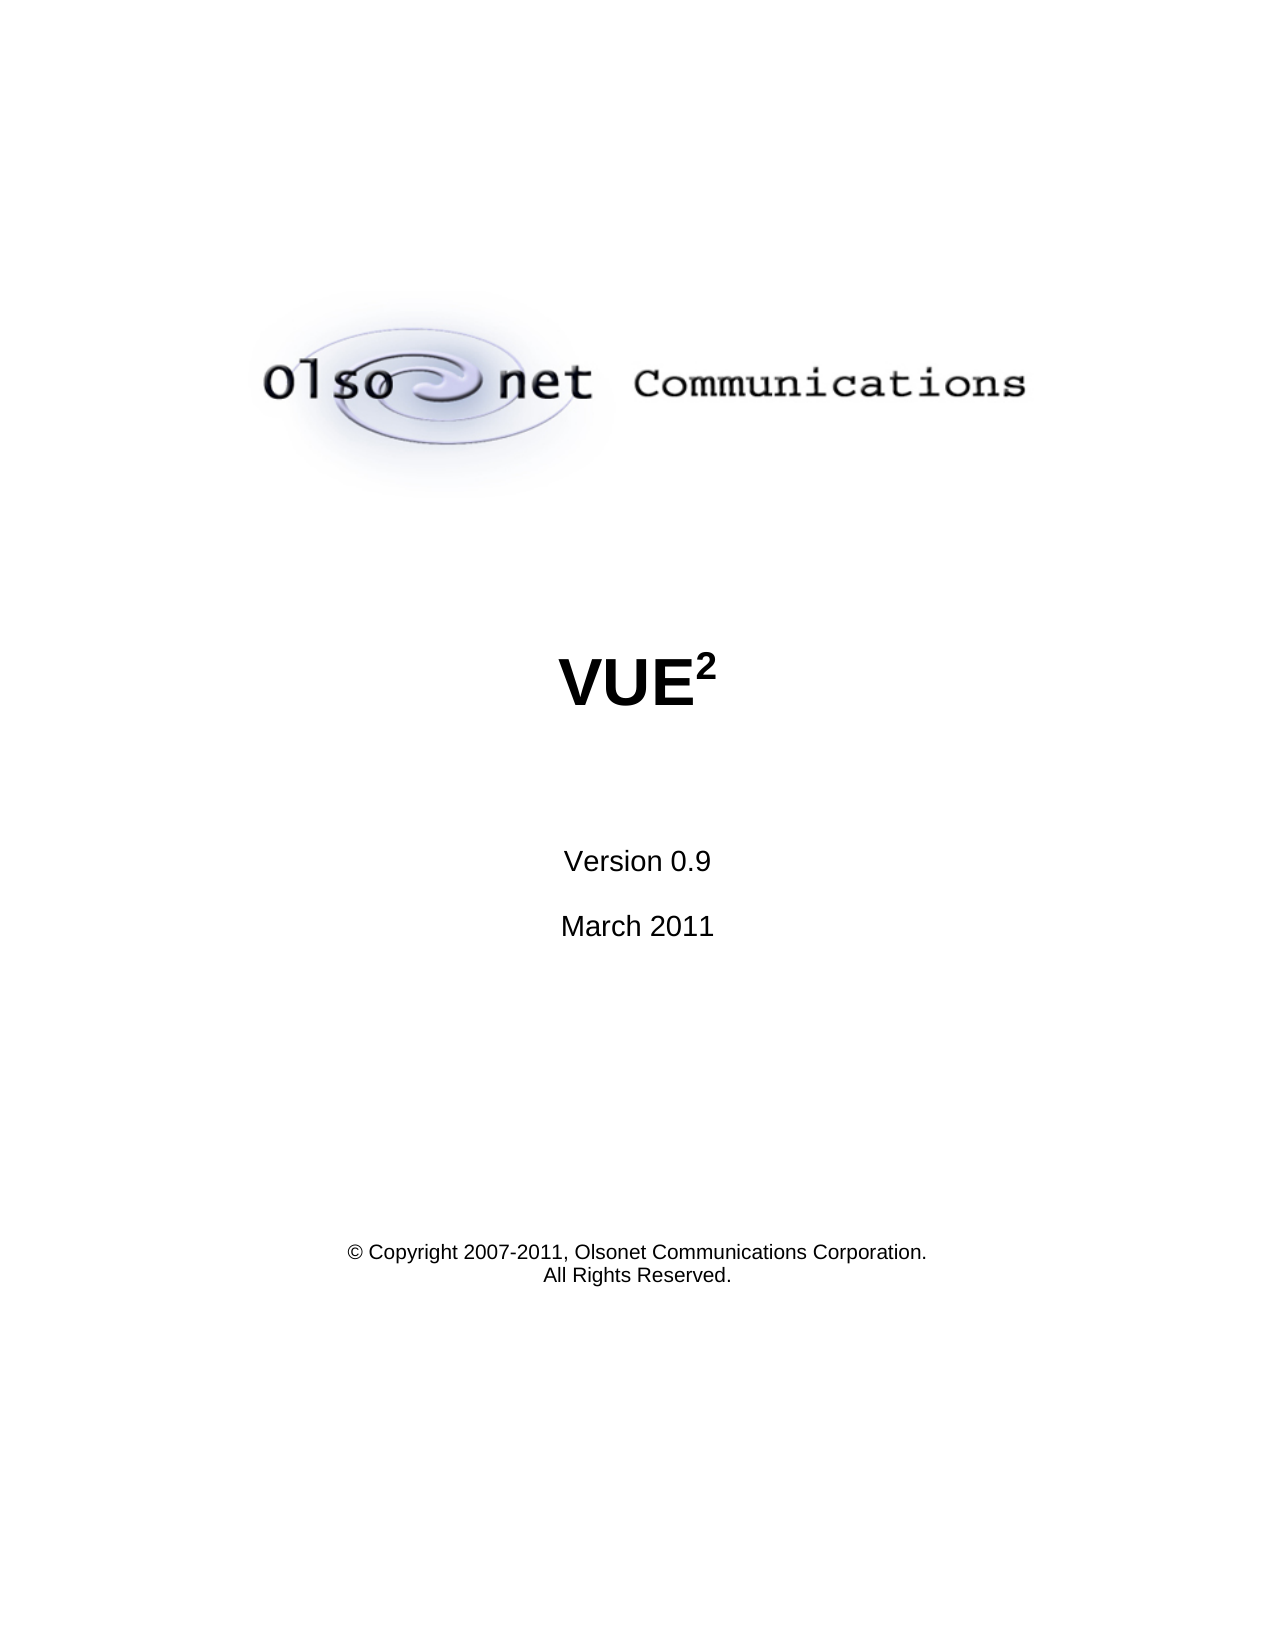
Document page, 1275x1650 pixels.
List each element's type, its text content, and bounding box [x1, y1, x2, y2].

text Version 0.9 [210, 845, 1065, 877]
text All Rights Reserved. [210, 1264, 1065, 1287]
text March 2011 [210, 910, 1065, 943]
picture [241, 291, 1034, 498]
text © Copyright 2007-2011, Olsonet Communications Corporation. [210, 1241, 1065, 1264]
text VUE2 [210, 645, 1065, 719]
